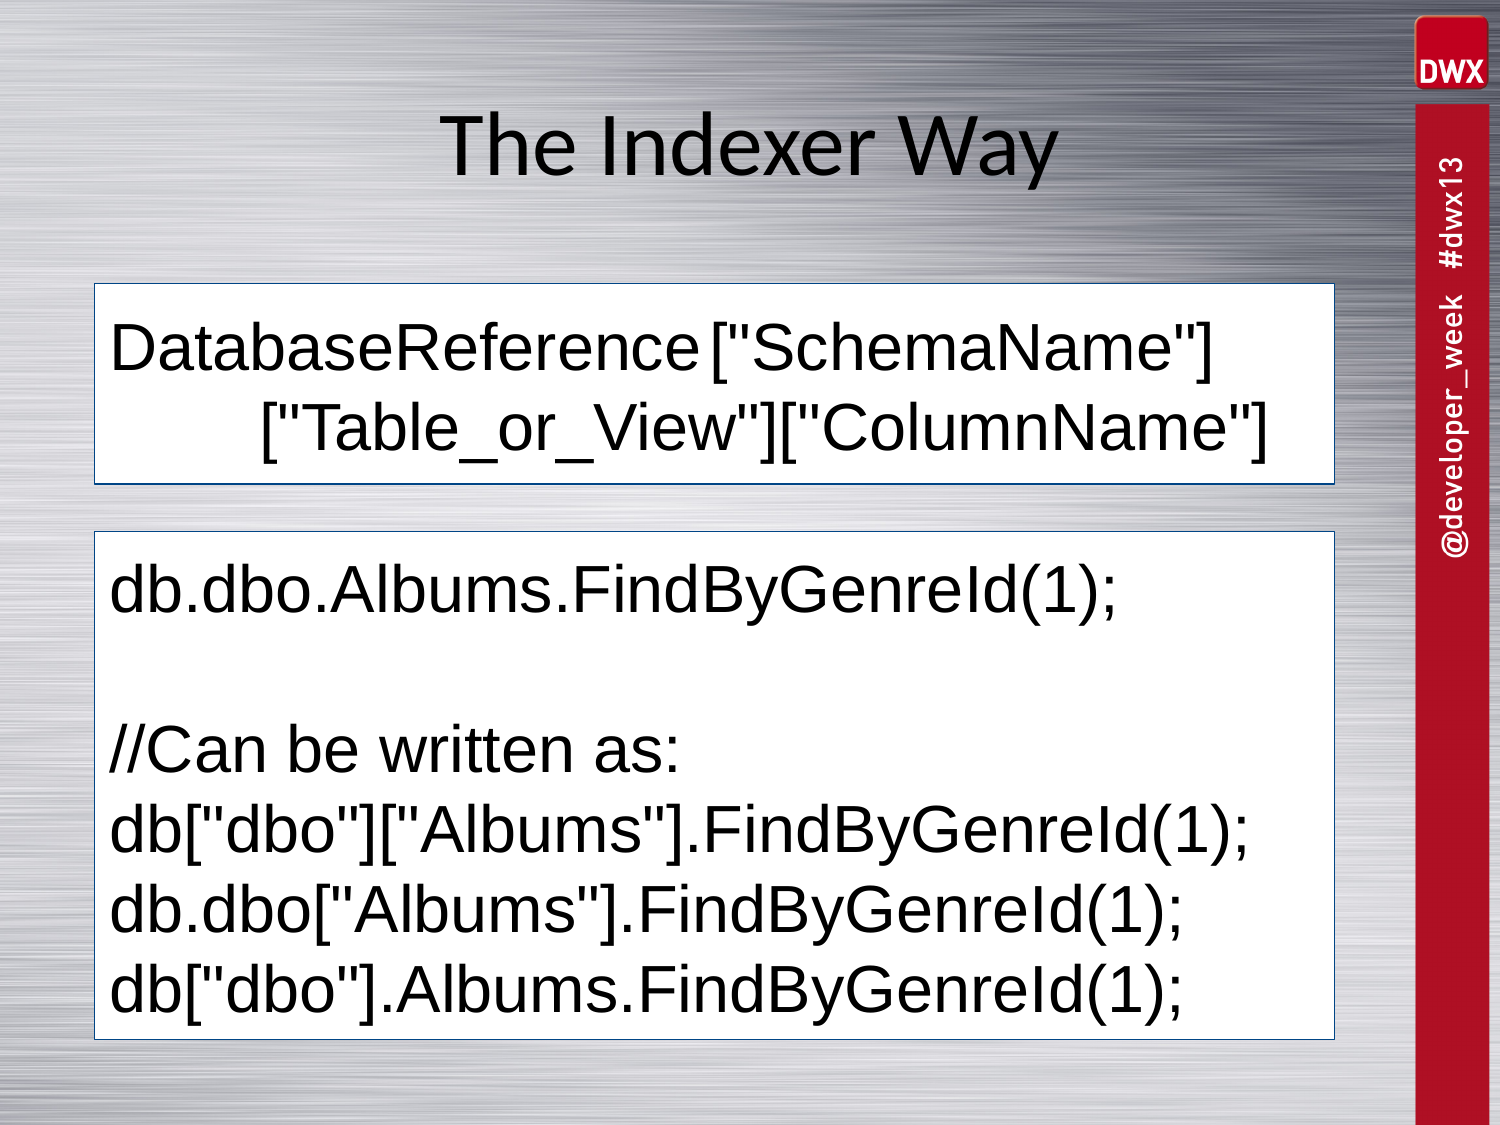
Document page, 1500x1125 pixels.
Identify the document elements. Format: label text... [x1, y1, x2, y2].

title The Indexer Way [75, 45, 1426, 233]
text_box db.dbo.Albums.FindByGenreId(1); //Can be written as: db["dbo"]["Albums"].FindByGenreId(1); db.dbo["Albums"].FindByGenreId(1); db["dbo"].Albums.FindByGenreId(1); [94, 531, 1335, 1040]
picture [0, 0, 1500, 1125]
text_box DatabaseReference ["SchemaName"] ["Table_or_View"]["ColumnName"] [94, 283, 1335, 485]
